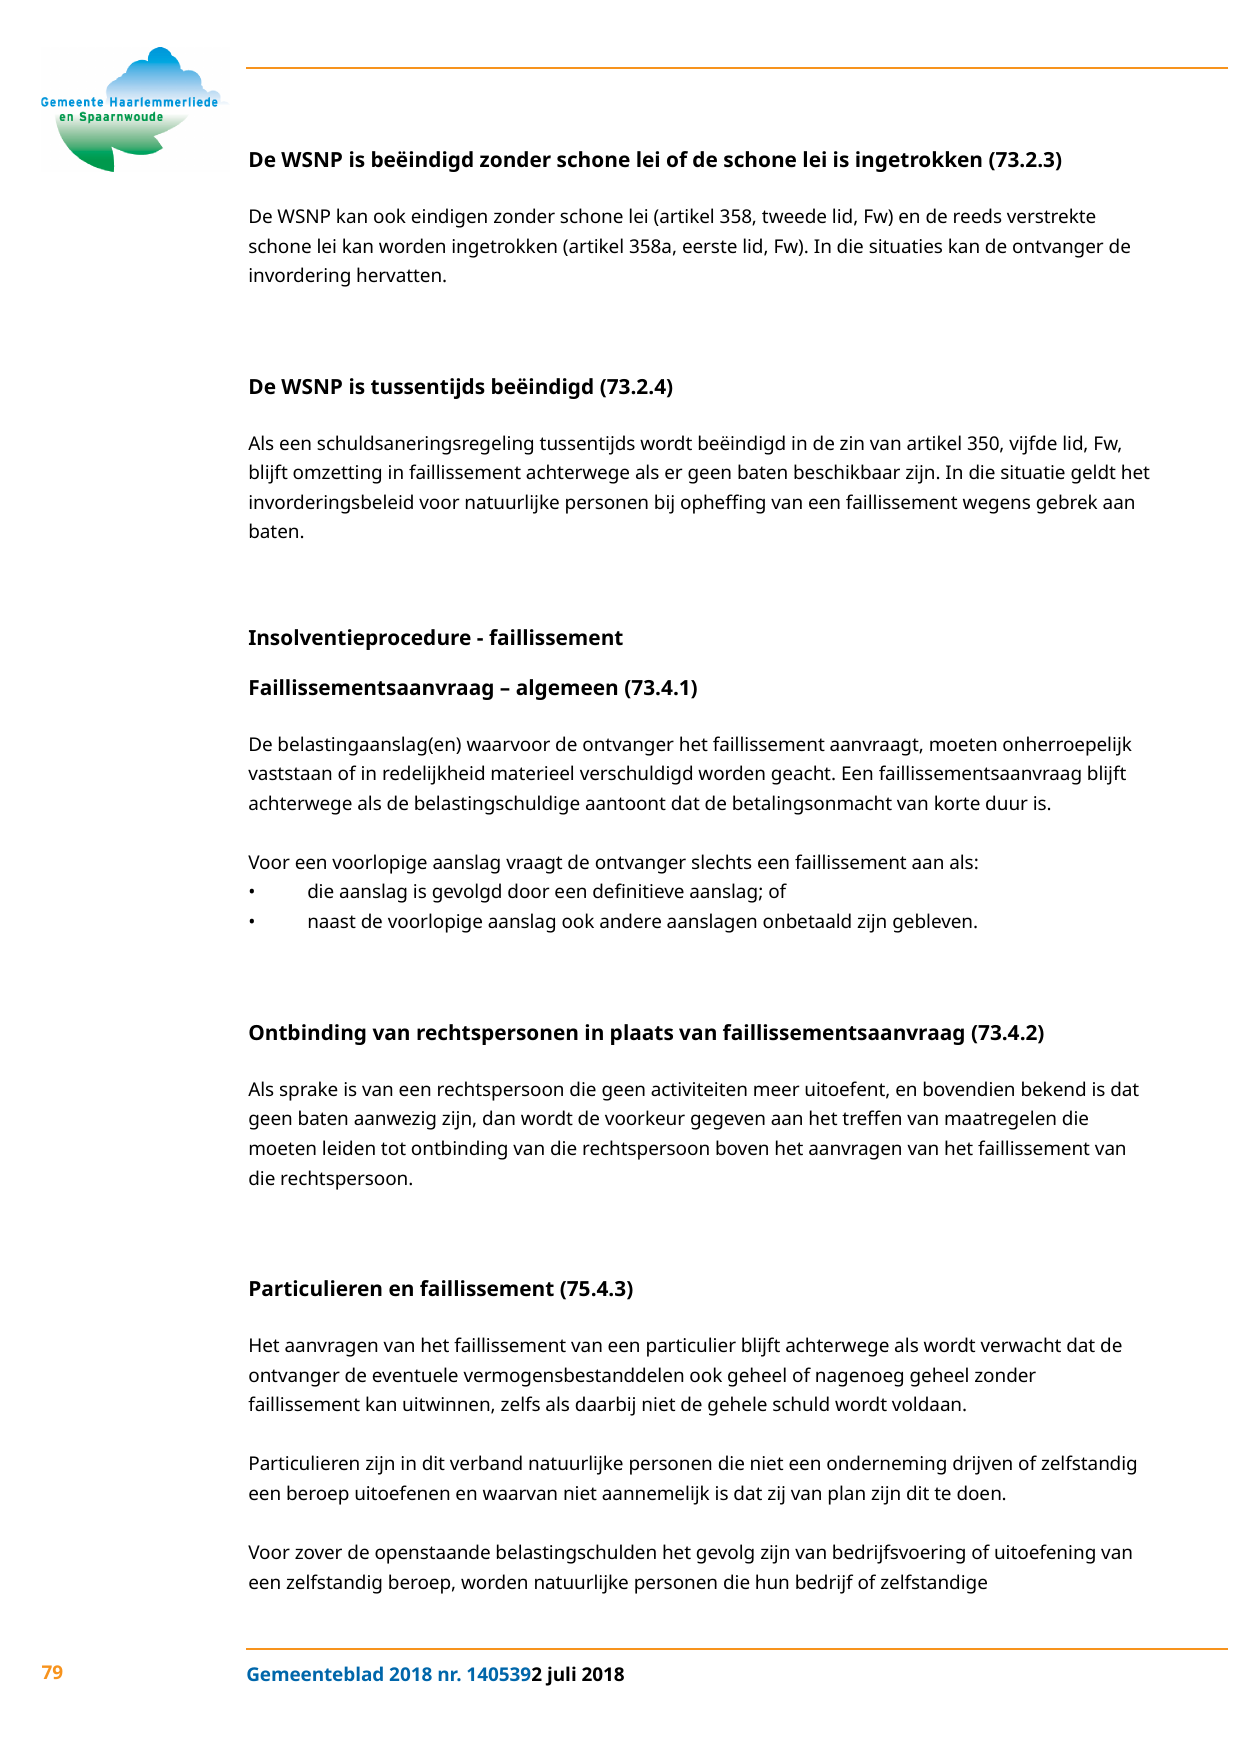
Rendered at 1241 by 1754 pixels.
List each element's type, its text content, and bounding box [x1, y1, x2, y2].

text De WSNP is beëindigd zonder schone lei of de schone lei is ingetrokken (73.2.3) [248, 145, 1152, 174]
text Faillissementsaanvraag – algemeen (73.4.1) [248, 673, 1152, 701]
list die aanslag is gevolgd door een definitieve aanslag; of [248, 879, 1152, 904]
text Particulieren zijn in dit verband natuurlijke personen die niet een onderneming drijven of zelfstandig een beroep uitoefenen en waarvan niet aannemelijk is dat zij van plan zijn dit te doen. [248, 1451, 1152, 1506]
text Als een schuldsaneringsregeling tussentijds wordt beëindigd in de zin van artikel 350, vijfde lid, Fw, blijft omzetting in faillissement achterwege als er geen baten beschikbaar zijn. In die situatie geldt het invorderingsbeleid voor natuurlijke personen bij opheffing van een faillissement wegens gebrek aan baten. [248, 430, 1152, 544]
text Het aanvragen van het faillissement van een particulier blijft achterwege als wordt verwacht dat de ontvanger de eventuele vermogensbestanddelen ook geheel of nagenoeg geheel zonder faillissement kan uitwinnen, zelfs als daarbij niet de gehele schuld wordt voldaan. [248, 1332, 1152, 1417]
text Voor een voorlopige aanslag vraagt de ontvanger slechts een faillissement aan als: [248, 849, 1152, 875]
text Als sprake is van een rechtspersoon die geen activiteiten meer uitoefent, en bovendien bekend is dat geen baten aanwezig zijn, dan wordt de voorkeur gegeven aan het treffen van maatregelen die moeten leiden tot ontbinding van die rechtspersoon boven het aanvragen van het faillissement van die rechtspersoon. [248, 1076, 1152, 1190]
text Voor zover de openstaande belastingschulden het gevolg zijn van bedrijfsvoering of uitoefening van een zelfstandig beroep, worden natuurlijke personen die hun bedrijf of zelfstandige [248, 1539, 1152, 1595]
text Insolventieprocedure - faillissement [248, 623, 1152, 652]
text De WSNP is tussentijds beëindigd (73.2.4) [248, 372, 1152, 400]
text De WSNP kan ook eindigen zonder schone lei (artikel 358, tweede lid, Fw) en de reeds verstrekte schone lei kan worden ingetrokken (artikel 358a, eerste lid, Fw). In die situaties kan de ontvanger de invordering hervatten. [248, 203, 1152, 288]
text Ontbinding van rechtspersonen in plaats van faillissementsaanvraag (73.4.2) [248, 1018, 1152, 1046]
list naast de voorlopige aanslag ook andere aanslagen onbetaald zijn gebleven. [248, 908, 1152, 934]
text Particulieren en faillissement (75.4.3) [248, 1274, 1152, 1303]
picture [41, 47, 231, 172]
text De belastingaanslag(en) waarvoor de ontvanger het faillissement aanvraagt, moeten onherroepelijk vaststaan of in redelijkheid materieel verschuldigd worden geacht. Een faillissementsaanvraag blijft achterwege als de belastingschuldige aantoont dat de betalingsonmacht van korte duur is. [248, 731, 1152, 816]
